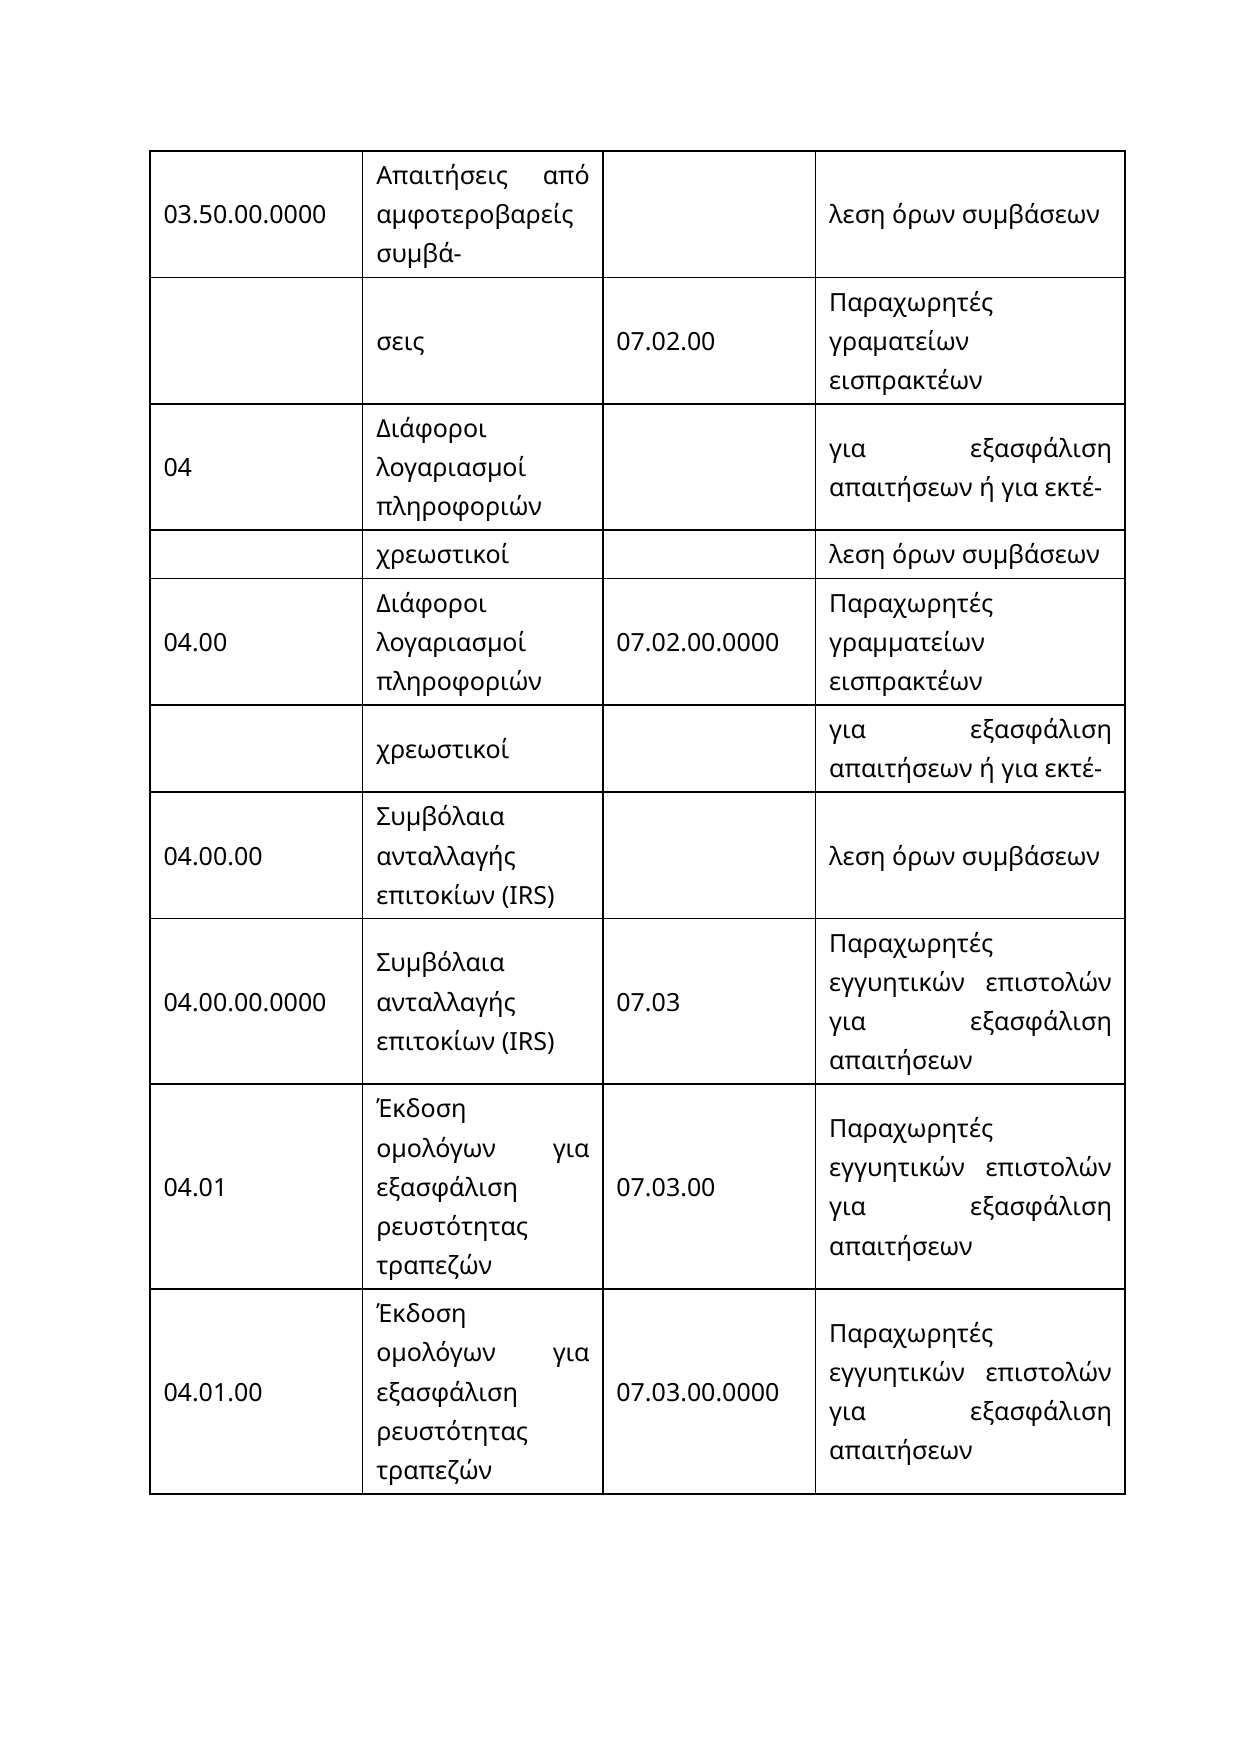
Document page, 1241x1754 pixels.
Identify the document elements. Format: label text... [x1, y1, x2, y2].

table_cell 07.03.00.0000 [604, 1290, 815, 1493]
table_cell [604, 706, 815, 791]
table_cell [604, 405, 815, 529]
table_cell Απαιτήσεις από αμφοτεροβαρείς συμβά- [363, 152, 602, 276]
table_cell χρεωστικοί [363, 706, 602, 791]
table_cell σεις [363, 278, 602, 403]
table_cell Διάφοροι λογαριασμοί πληροφοριών [363, 579, 602, 704]
table_cell Συμβόλαια ανταλλαγής επιτοκίων (IRS) [363, 793, 602, 918]
table_cell χρεωστικοί [363, 531, 602, 577]
table_cell Παραχωρητές εγγυητικών επιστολών για εξασφάλιση απαιτήσεων [816, 919, 1124, 1083]
table_cell Παραχωρητές γραματείων εισπρακτέων [816, 278, 1124, 403]
table_cell 04.00 [151, 579, 362, 704]
table_cell λεση όρων συμβάσεων [816, 152, 1124, 276]
table_cell [604, 152, 815, 276]
table_cell 07.02.00 [604, 278, 815, 403]
table_cell 07.03 [604, 919, 815, 1083]
table_cell 04.01.00 [151, 1290, 362, 1493]
table_cell Παραχωρητές εγγυητικών επιστολών για εξασφάλιση απαιτήσεων [816, 1290, 1124, 1493]
table_cell λεση όρων συμβάσεων [816, 793, 1124, 918]
table_cell λεση όρων συμβάσεων [816, 531, 1124, 577]
table_cell 07.03.00 [604, 1085, 815, 1288]
table_cell 04.00.00.0000 [151, 919, 362, 1083]
table_cell Παραχωρητές γραμματείων εισπρακτέων [816, 579, 1124, 704]
table_cell [151, 706, 362, 791]
table_cell 04.00.00 [151, 793, 362, 918]
table_cell [151, 278, 362, 403]
table_cell για εξασφάλιση απαιτήσεων ή για εκτέ- [816, 706, 1124, 791]
table_cell Έκδοση ομολόγων για εξασφάλιση ρευστότητας τραπεζών [363, 1290, 602, 1493]
table_cell 03.50.00.0000 [151, 152, 362, 276]
table_cell [151, 531, 362, 577]
table_cell 04.01 [151, 1085, 362, 1288]
table_cell 04 [151, 405, 362, 529]
table_cell Έκδοση ομολόγων για εξασφάλιση ρευστότητας τραπεζών [363, 1085, 602, 1288]
table_cell Παραχωρητές εγγυητικών επιστολών για εξασφάλιση απαιτήσεων [816, 1085, 1124, 1288]
table_cell Συμβόλαια ανταλλαγής επιτοκίων (IRS) [363, 919, 602, 1083]
table_cell Διάφοροι λογαριασμοί πληροφοριών [363, 405, 602, 529]
table_cell [604, 793, 815, 918]
table_cell 07.02.00.0000 [604, 579, 815, 704]
table_cell για εξασφάλιση απαιτήσεων ή για εκτέ- [816, 405, 1124, 529]
table_cell [604, 531, 815, 577]
